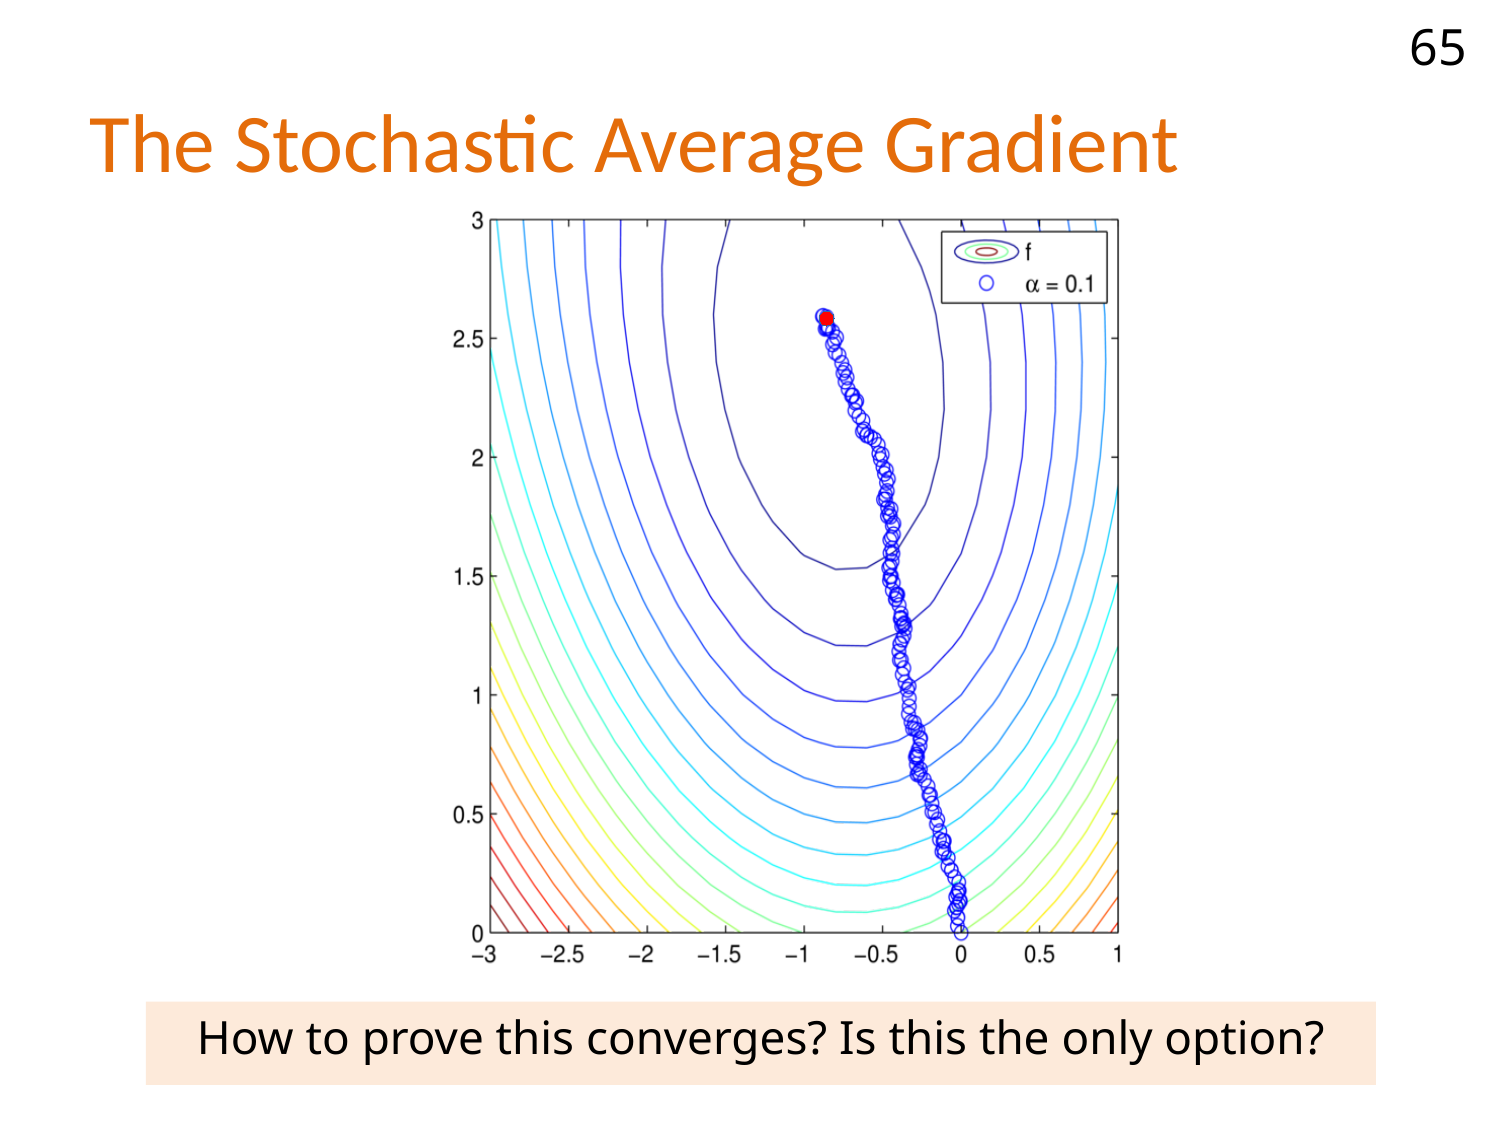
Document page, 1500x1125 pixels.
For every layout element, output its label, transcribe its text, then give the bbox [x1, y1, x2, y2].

picture [385, 154, 1195, 1001]
text_box [819, 311, 835, 327]
text_box The Stochastic Average Gradient [75, 45, 1425, 233]
text_box How to prove this converges? Is this the only option? [145, 1001, 1376, 1085]
